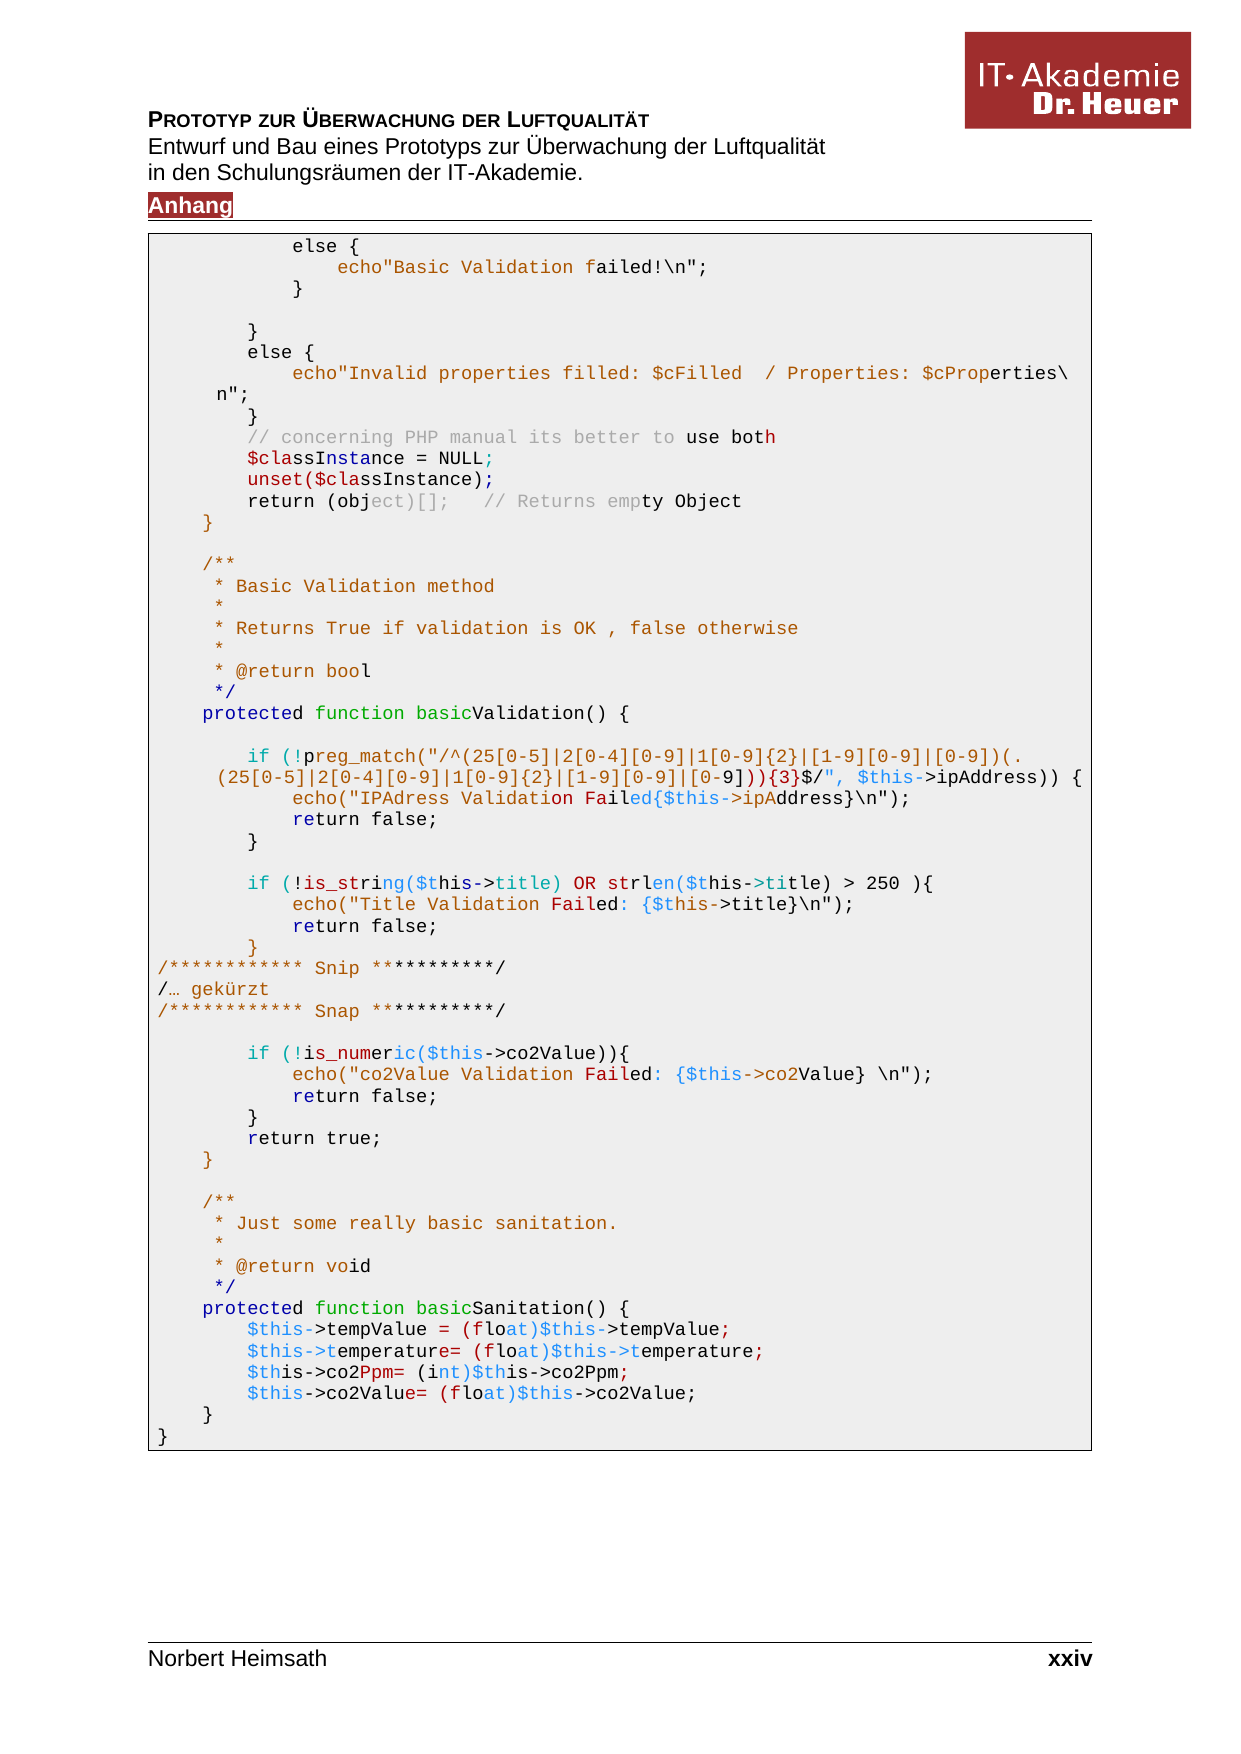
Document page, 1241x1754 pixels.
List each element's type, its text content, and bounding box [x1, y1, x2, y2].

list * @return void [149, 1253, 1091, 1274]
list echo("IPAdress Validation Failed{$this->ipAddress}\n"); [149, 786, 1091, 807]
list echo("co2Value Validation Failed: {$this->co2Value} \n"); [149, 1062, 1091, 1083]
list * Basic Validation method [149, 573, 1091, 594]
list /** [149, 1189, 1091, 1211]
list if (!is_numeric($this->co2Value)){ [149, 1041, 1091, 1062]
list } [149, 1423, 1091, 1450]
list * [149, 637, 1091, 658]
list /** [149, 552, 1091, 573]
list return false; [149, 913, 1091, 934]
list else { [149, 234, 1091, 254]
list echo"Invalid properties filled: $cFilled / Properties: $cProperties\n"; [149, 361, 1091, 403]
list * [149, 1232, 1091, 1253]
list echo("Title Validation Failed: {$this->title}\n"); [149, 892, 1091, 913]
list $classInstance = NULL; [149, 446, 1091, 467]
list if (!is_string($this->title) OR strlen($this->title) > 250 ){ [149, 871, 1091, 892]
list return true; [149, 1126, 1091, 1147]
list /… gekürzt [149, 977, 1091, 998]
list protected function basicValidation() { [149, 701, 1091, 722]
list } [149, 276, 1091, 297]
list $this->co2Ppm= (int)$this->co2Ppm; [149, 1359, 1091, 1381]
list return (object)[]; // Returns empty Object [149, 488, 1091, 509]
list } [149, 403, 1091, 424]
list } [149, 1104, 1091, 1126]
list else { [149, 339, 1091, 361]
list $this->tempValue = (float)$this->tempValue; [149, 1317, 1091, 1338]
list } [149, 1402, 1091, 1423]
list } [149, 934, 1091, 956]
list */ [149, 1274, 1091, 1296]
list */ [149, 679, 1091, 701]
list } [149, 828, 1091, 849]
list return false; [149, 807, 1091, 828]
list /************ Snip ***********/ [149, 956, 1091, 977]
list * Just some really basic sanitation. [149, 1211, 1091, 1232]
list * @return bool [149, 658, 1091, 679]
list unset($classInstance); [149, 467, 1091, 488]
list protected function basicSanitation() { [149, 1296, 1091, 1317]
list $this->co2Value= (float)$this->co2Value; [149, 1381, 1091, 1402]
list * Returns True if validation is OK , false otherwise [149, 616, 1091, 637]
list $this->temperature= (float)$this->temperature; [149, 1338, 1091, 1359]
list if (!preg_match("/^(25[0-5]|2[0-4][0-9]|1[0-9]{2}|[1-9][0-9]|[0-9])(.(25[0-5]|2[0-4][0-9]|1[0-9]{2}|[1-9][0-9]|[0-9])){3}$/", $this->ipAddress)) { [149, 743, 1091, 786]
list } [149, 318, 1091, 339]
list // concerning PHP manual its better to use both [149, 424, 1091, 446]
list } [149, 509, 1091, 531]
list return false; [149, 1083, 1091, 1104]
list echo"Basic Validation failed!\n"; [149, 254, 1091, 276]
list * [149, 594, 1091, 616]
list } [149, 1147, 1091, 1168]
list /************ Snap ***********/ [149, 998, 1091, 1019]
